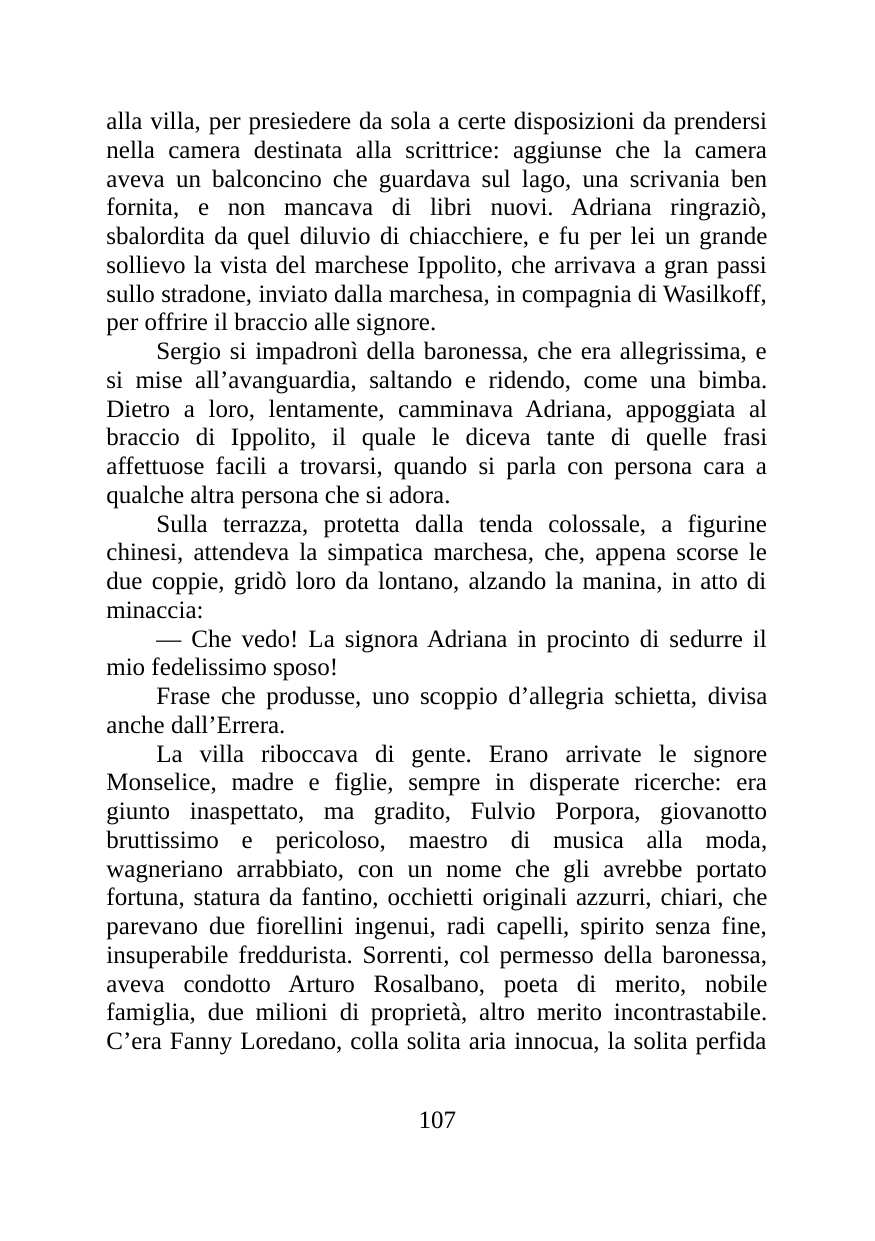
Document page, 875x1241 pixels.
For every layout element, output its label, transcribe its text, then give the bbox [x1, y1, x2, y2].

text Sulla terrazza, protetta dalla tenda colossale, a figurine chinesi, attendeva la simpatica marchesa, che, appena scorse le due coppie, gridò loro da lontano, alzando la manina, in atto di minaccia: [106, 509, 768, 624]
text Sergio si impadronì della baronessa, che era allegrissima, e si mise all’avanguardia, saltando e ridendo, come una bimba. Dietro a loro, lentamente, camminava Adriana, appoggiata al braccio di Ippolito, il quale le diceva tante di quelle frasi affettuose facili a trovarsi, quando si parla con persona cara a qualche altra persona che si adora. [106, 336, 768, 509]
text Frase che produsse, uno scoppio d’allegria schietta, divisa anche dall’Errera. [106, 681, 768, 739]
text — Che vedo! La signora Adriana in procinto di sedurre il mio fedelissimo sposo! [106, 624, 768, 681]
text La villa riboccava di gente. Erano arrivate le signore Monselice, madre e figlie, sempre in disperate ricerche: era giunto inaspettato, ma gradito, Fulvio Porpora, giovanotto bruttissimo e pericoloso, maestro di musica alla moda, wagneriano arrabbiato, con un nome che gli avrebbe portato fortuna, statura da fantino, occhietti originali azzurri, chiari, che parevano due fiorellini ingenui, radi capelli, spirito senza fine, insuperabile freddurista. Sorrenti, col permesso della baronessa, aveva condotto Arturo Rosalbano, poeta di merito, nobile famiglia, due milioni di proprietà, altro merito incontrastabile. C’era Fanny Loredano, colla solita aria innocua, la solita perfida [106, 739, 768, 1055]
text alla villa, per presiedere da sola a certe disposizioni da prendersi nella camera destinata alla scrittrice: aggiunse che la camera aveva un balconcino che guardava sul lago, una scrivania ben fornita, e non mancava di libri nuovi. Adriana ringraziò, sbalordita da quel diluvio di chiacchiere, e fu per lei un grande sollievo la vista del marchese Ippolito, che arrivava a gran passi sullo stradone, inviato dalla marchesa, in compagnia di Wasilkoff, per offrire il braccio alle signore. [106, 106, 768, 336]
